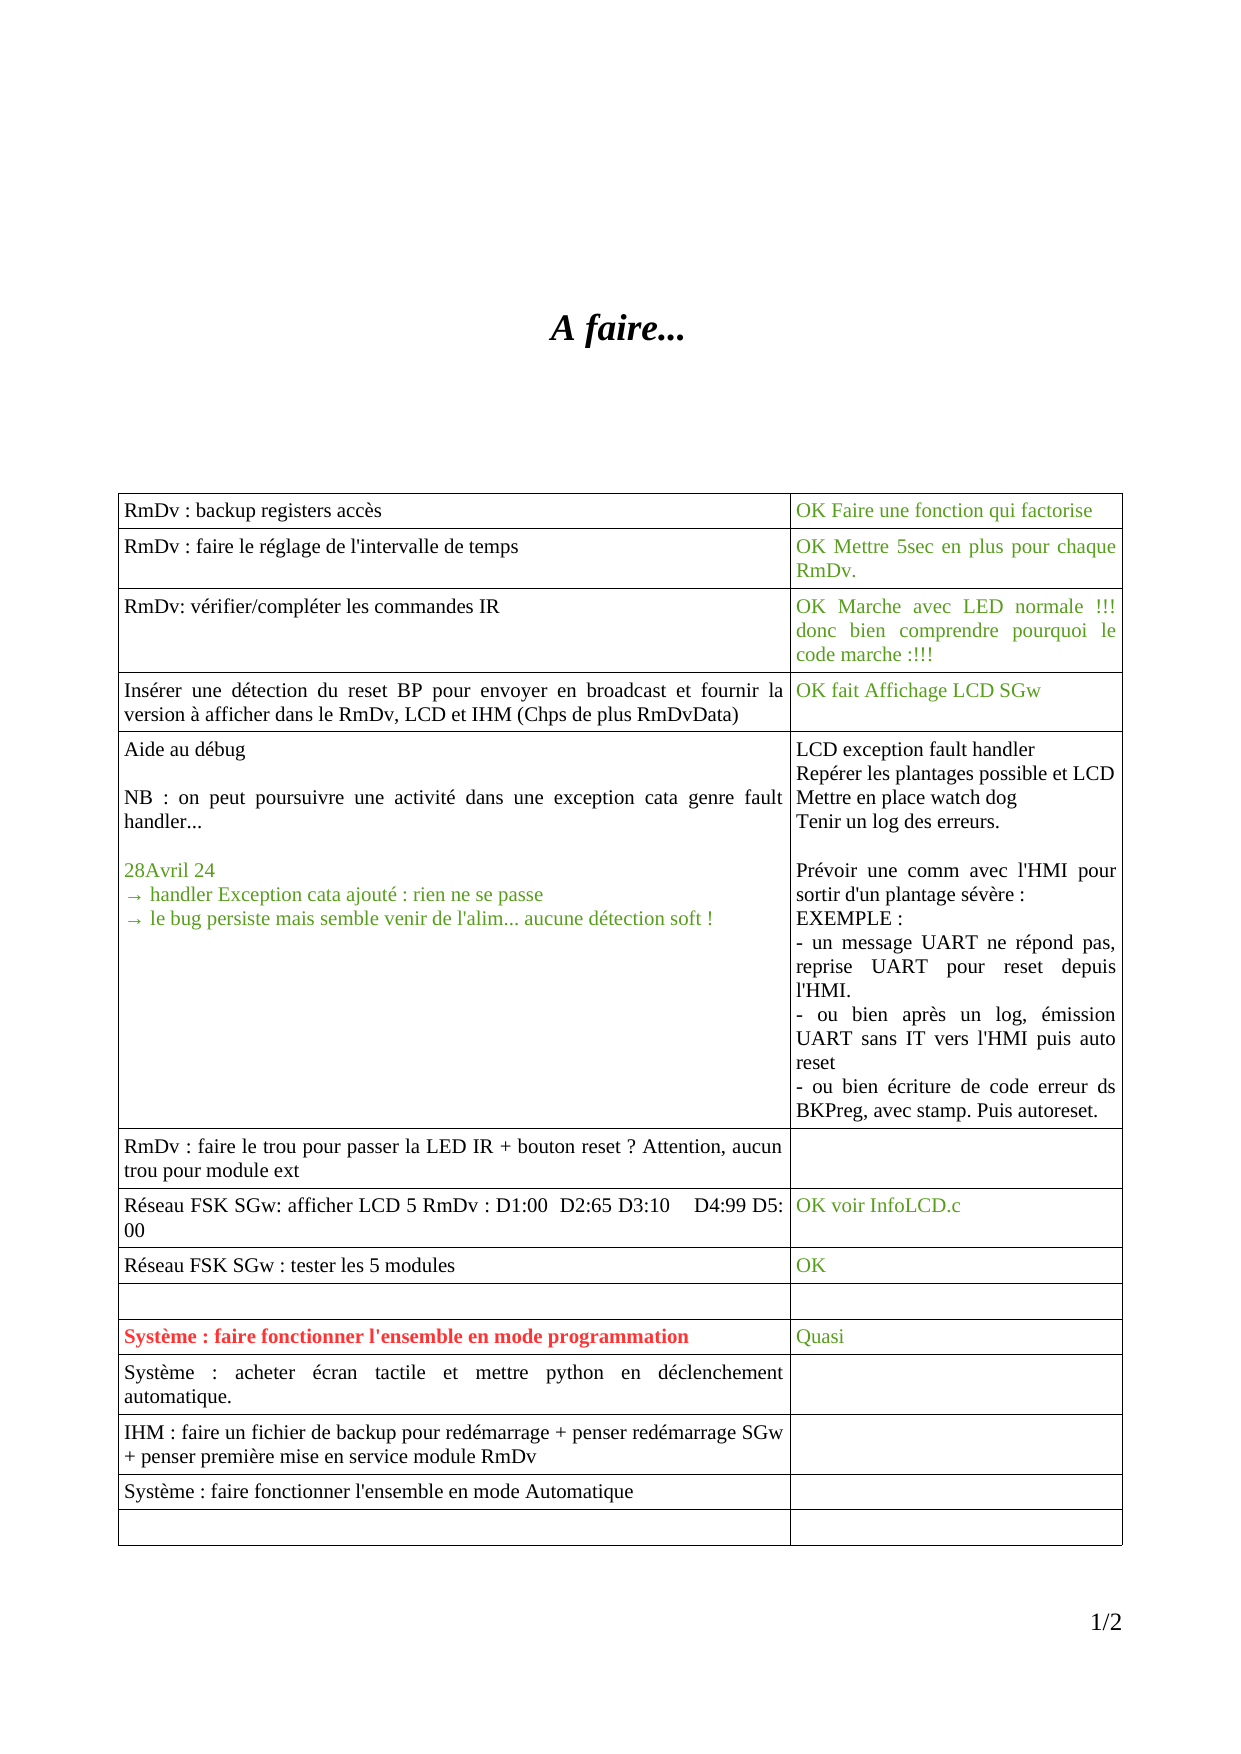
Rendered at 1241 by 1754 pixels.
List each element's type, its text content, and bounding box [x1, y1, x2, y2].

table_cell Système : acheter écran tactile et mettre python en déclenchement automatique. [119, 1355, 790, 1414]
table_cell IHM : faire un fichier de backup pour redémarrage + penser redémarrage SGw + penser première mise en service module RmDv [119, 1415, 790, 1474]
table_cell OK fait Affichage LCD SGw [791, 673, 1122, 731]
table_cell LCD exception fault handler Repérer les plantages possible et LCD Mettre en place watch dog Tenir un log des erreurs. Prévoir une comm avec l'HMI pour sortir d'un plantage sévère : EXEMPLE : - un message UART ne répond pas, reprise UART pour reset depuis l'HMI. - ou bien après un log, émission UART sans IT vers l'HMI puis auto reset - ou bien écriture de code erreur ds BKPreg, avec stamp. Puis autoreset. [791, 732, 1122, 1128]
table_cell [791, 1475, 1122, 1509]
table_cell RmDv : faire le réglage de l'intervalle de temps [119, 529, 790, 588]
table_cell [119, 1510, 790, 1545]
table_cell [791, 1284, 1122, 1319]
table_cell Réseau FSK SGw : tester les 5 modules [119, 1248, 790, 1283]
table_cell OK Mettre 5sec en plus pour chaque RmDv. [791, 529, 1122, 588]
table_cell [791, 1510, 1122, 1545]
table_cell OK [791, 1248, 1122, 1283]
table_cell [119, 1284, 790, 1319]
table_cell Système : faire fonctionner l'ensemble en mode programmation [119, 1320, 790, 1354]
table_header RmDv : backup registers accès [119, 494, 790, 528]
table_cell OK Marche avec LED normale !!! donc bien comprendre pourquoi le code marche :!!! [791, 589, 1122, 672]
table_cell OK voir InfoLCD.c [791, 1189, 1122, 1247]
table_cell Réseau FSK SGw: afficher LCD 5 RmDv : D1:00 D2:65 D3:10 D4:99 D5: 00 [119, 1189, 790, 1247]
table_cell [791, 1355, 1122, 1414]
table_cell [791, 1129, 1122, 1188]
table_cell Aide au débug NB : on peut poursuivre une activité dans une exception cata genre fault handler... 28Avril 24 → handler Exception cata ajouté : rien ne se passe → le bug persiste mais semble venir de l'alim... aucune détection soft ! [119, 732, 790, 1128]
table_header OK Faire une fonction qui factorise [791, 494, 1122, 528]
table_cell Insérer une détection du reset BP pour envoyer en broadcast et fournir la version à afficher dans le RmDv, LCD et IHM (Chps de plus RmDvData) [119, 673, 790, 731]
table_cell RmDv : faire le trou pour passer la LED IR + bouton reset ? Attention, aucun trou pour module ext [119, 1129, 790, 1188]
table_cell RmDv: vérifier/compléter les commandes IR [119, 589, 790, 672]
text A faire... [118, 306, 1122, 349]
table_cell Système : faire fonctionner l'ensemble en mode Automatique [119, 1475, 790, 1509]
table_cell [791, 1415, 1122, 1474]
table_cell Quasi [791, 1320, 1122, 1354]
